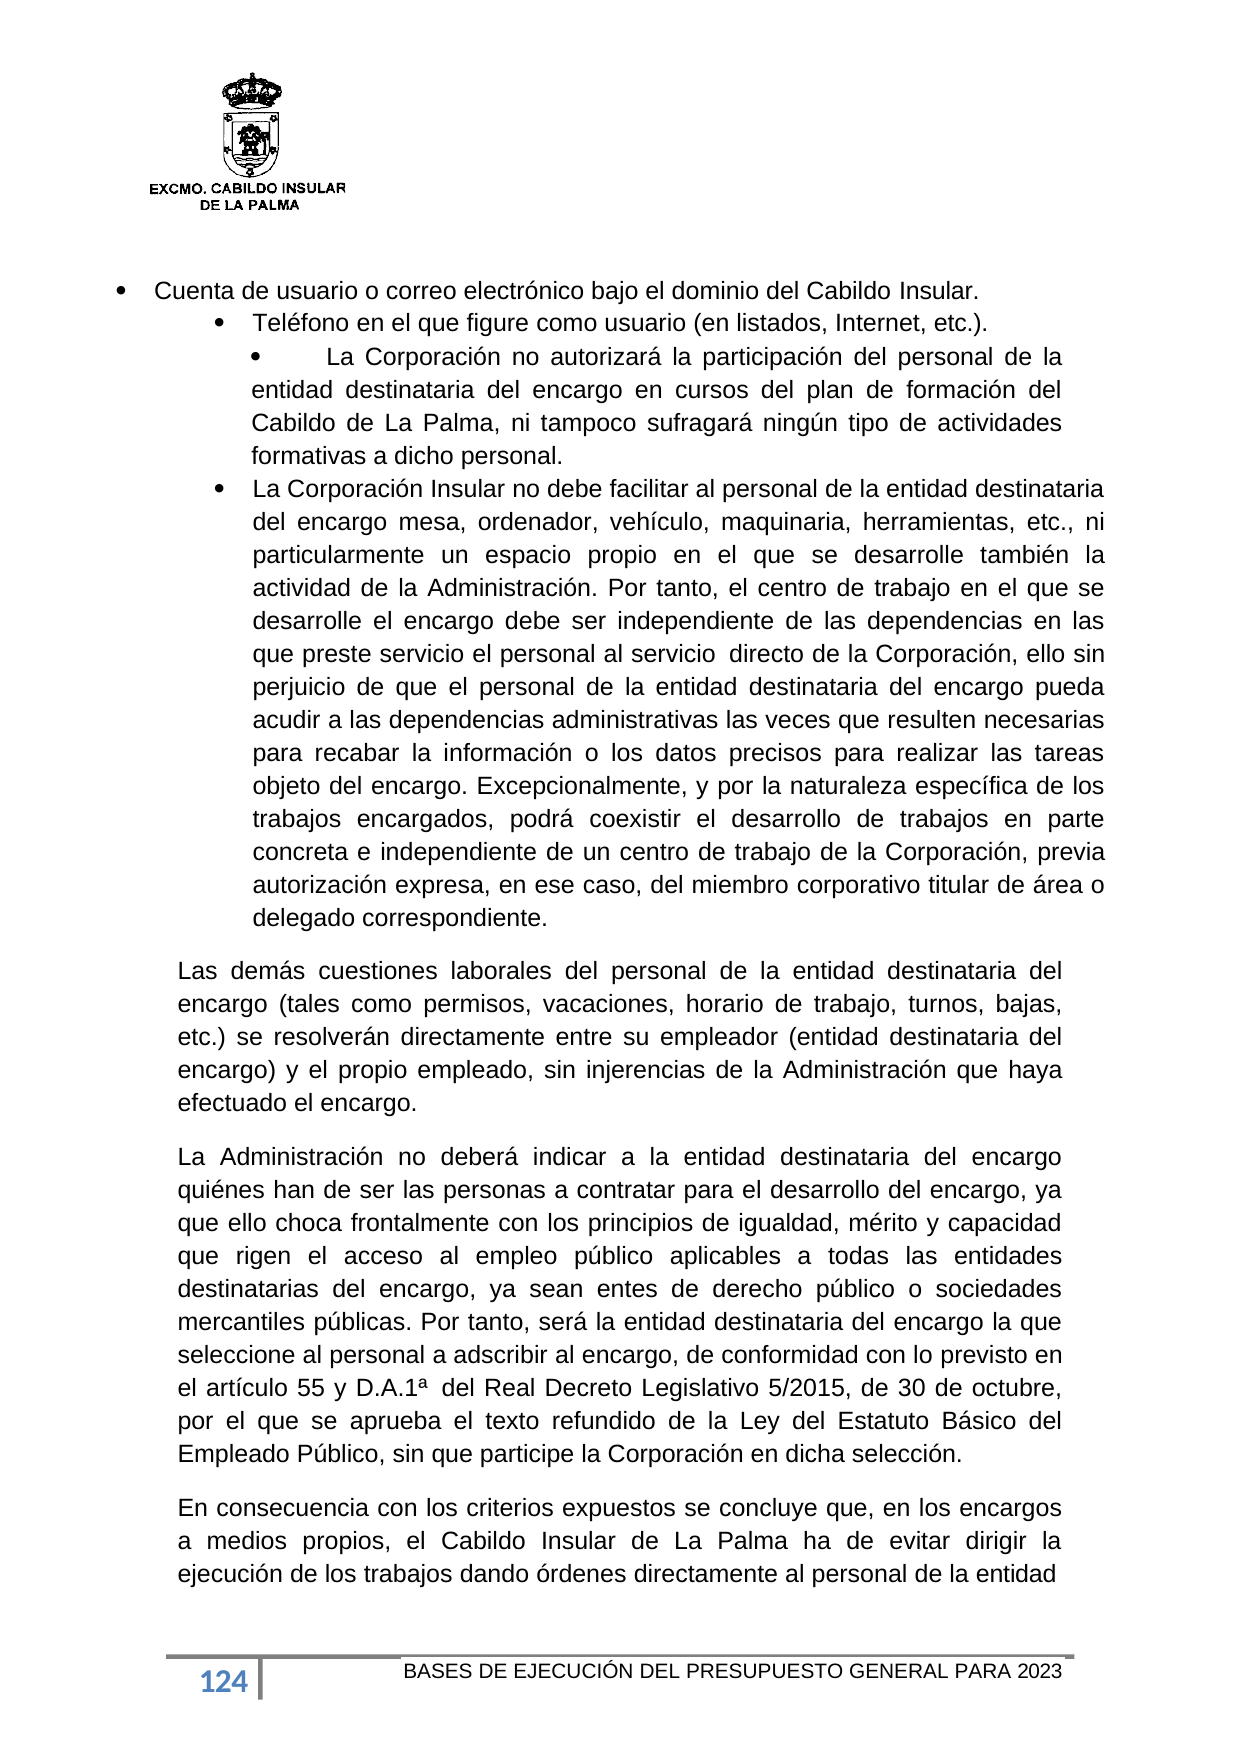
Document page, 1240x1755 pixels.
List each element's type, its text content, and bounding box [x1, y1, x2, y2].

list Teléfono en el que figure como usuario (en listados, Internet, etc.). [215, 308, 1106, 337]
text La Administración no deberá indicar a la entidad destinataria del encargo quiénes han de ser las personas a contratar para el desarrollo del encargo, ya que ello choca frontalmente con los principios de igualdad, mérito y capacidad que rigen el acceso al empleo público aplicables a todas las entidades destinatarias del encargo, ya sean entes de derecho público o sociedades mercantiles públicas. Por tanto, será la entidad destinataria del encargo la que seleccione al personal a adscribir al encargo, de conformidad con lo previsto en el artículo 55 y D.A.1ª del Real Decreto Legislativo 5/2015, de 30 de octubre, por el que se aprueba el texto refundido de la Ley del Estatuto Básico del Empleado Público, sin que participe la Corporación en dicha selección. [177, 1142, 1063, 1468]
text En consecuencia con los criterios expuestos se concluye que, en los encargos a medios propios, el Cabildo Insular de La Palma ha de evitar dirigir la ejecución de los trabajos dando órdenes directamente al personal de la entidad [177, 1493, 1063, 1588]
list Cuenta de usuario o correo electrónico bajo el dominio del Cabildo Insular. [117, 276, 1063, 305]
text Las demás cuestiones laborales del personal de la entidad destinataria del encargo (tales como permisos, vacaciones, horario de trabajo, turnos, bajas, etc.) se resolverán directamente entre su empleador (entidad destinataria del encargo) y el propio empleado, sin injerencias de la Administración que haya efectuado el encargo. [177, 956, 1063, 1117]
list La Corporación Insular no debe facilitar al personal de la entidad destinataria del encargo mesa, ordenador, vehículo, maquinaria, herramientas, etc., ni particularmente un espacio propio en el que se desarrolle también la actividad de la Administración. Por tanto, el centro de trabajo en el que se desarrolle el encargo debe ser independiente de las dependencias en las que preste servicio el personal al servicio directo de la Corporación, ello sin perjuicio de que el personal de la entidad destinataria del encargo pueda acudir a las dependencias administrativas las veces que resulten necesarias para recabar la información o los datos precisos para realizar las tareas objeto del encargo. Excepcionalmente, y por la naturaleza específica de los trabajos encargados, podrá coexistir el desarrollo de trabajos en parte concreta e independiente de un centro de trabajo de la Corporación, previa autorización expresa, en ese caso, del miembro corporativo titular de área o delegado correspondiente. [215, 474, 1106, 932]
list La Corporación no autorizará la participación del personal de la entidad destinataria del encargo en cursos del plan de formación del Cabildo de La Palma, ni tampoco sufragará ningún tipo de actividades formativas a dicho personal. [251, 341, 1063, 469]
